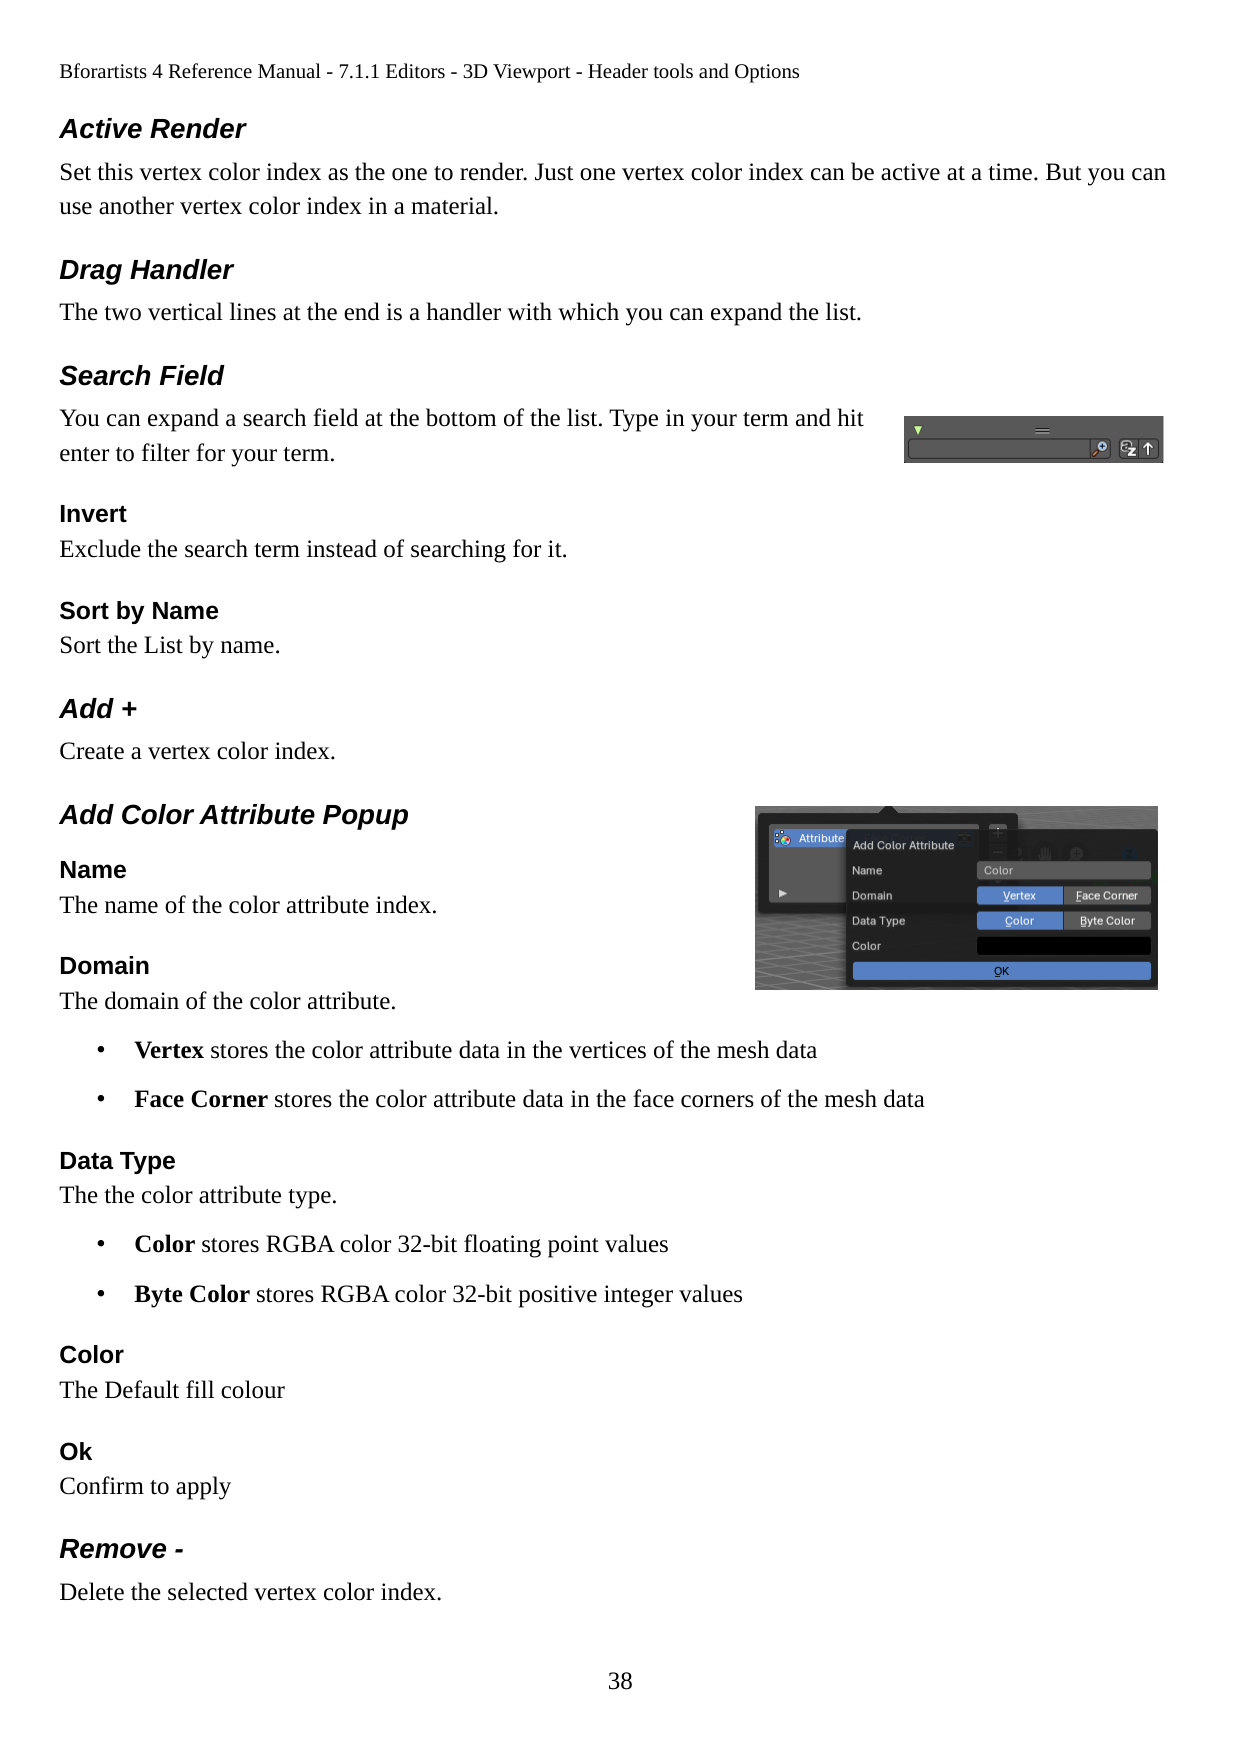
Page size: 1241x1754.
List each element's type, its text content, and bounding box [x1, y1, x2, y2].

subtitle Add Color Attribute Popup [59, 798, 1181, 830]
text Confirm to apply [59, 1471, 1181, 1500]
subtitle Remove - [59, 1533, 1181, 1565]
text Sort the List by name. [59, 631, 1181, 659]
picture [904, 416, 1164, 463]
text The two vertical lines at the end is a handler with which you can expand the list. [59, 297, 1181, 326]
list Vertex stores the color attribute data in the vertices of the mesh data [97, 1035, 1181, 1064]
subtitle Sort by Name [59, 596, 1181, 624]
list Color stores RGBA color 32-bit floating point values [97, 1229, 1181, 1258]
subtitle Search Field [59, 359, 1181, 391]
list Byte Color stores RGBA color 32-bit positive integer values [97, 1279, 1181, 1307]
text You can expand a search field at the bottom of the list. Type in your term and hit enter to filter for your term. [59, 403, 1181, 467]
text The the color attribute type. [59, 1181, 1181, 1209]
subtitle [1158, 855, 1181, 883]
text Set this vertex color index as the one to render. Just one vertex color index can be active at a time. But you can use another vertex color index in a material. [59, 157, 1181, 220]
picture [755, 806, 1158, 990]
subtitle [1158, 951, 1181, 980]
subtitle Ok [59, 1437, 1181, 1465]
subtitle Active Render [59, 113, 1181, 144]
subtitle Add + [59, 692, 1181, 724]
text Delete the selected vertex color index. [59, 1577, 1181, 1606]
subtitle Data Type [59, 1146, 1181, 1174]
subtitle Drag Handler [59, 253, 1181, 285]
text The name of the color attribute index. [59, 890, 755, 918]
text The domain of the color attribute. [59, 986, 1181, 1015]
subtitle Color [59, 1340, 1181, 1369]
subtitle Domain [59, 951, 755, 980]
subtitle Name [59, 855, 755, 883]
list Face Corner stores the color attribute data in the face corners of the mesh data [97, 1084, 1181, 1113]
text Create a vertex color index. [59, 736, 1181, 765]
text The Default fill colour [59, 1375, 1181, 1404]
text Exclude the search term instead of searching for it. [59, 534, 1181, 563]
subtitle Invert [59, 499, 1181, 528]
